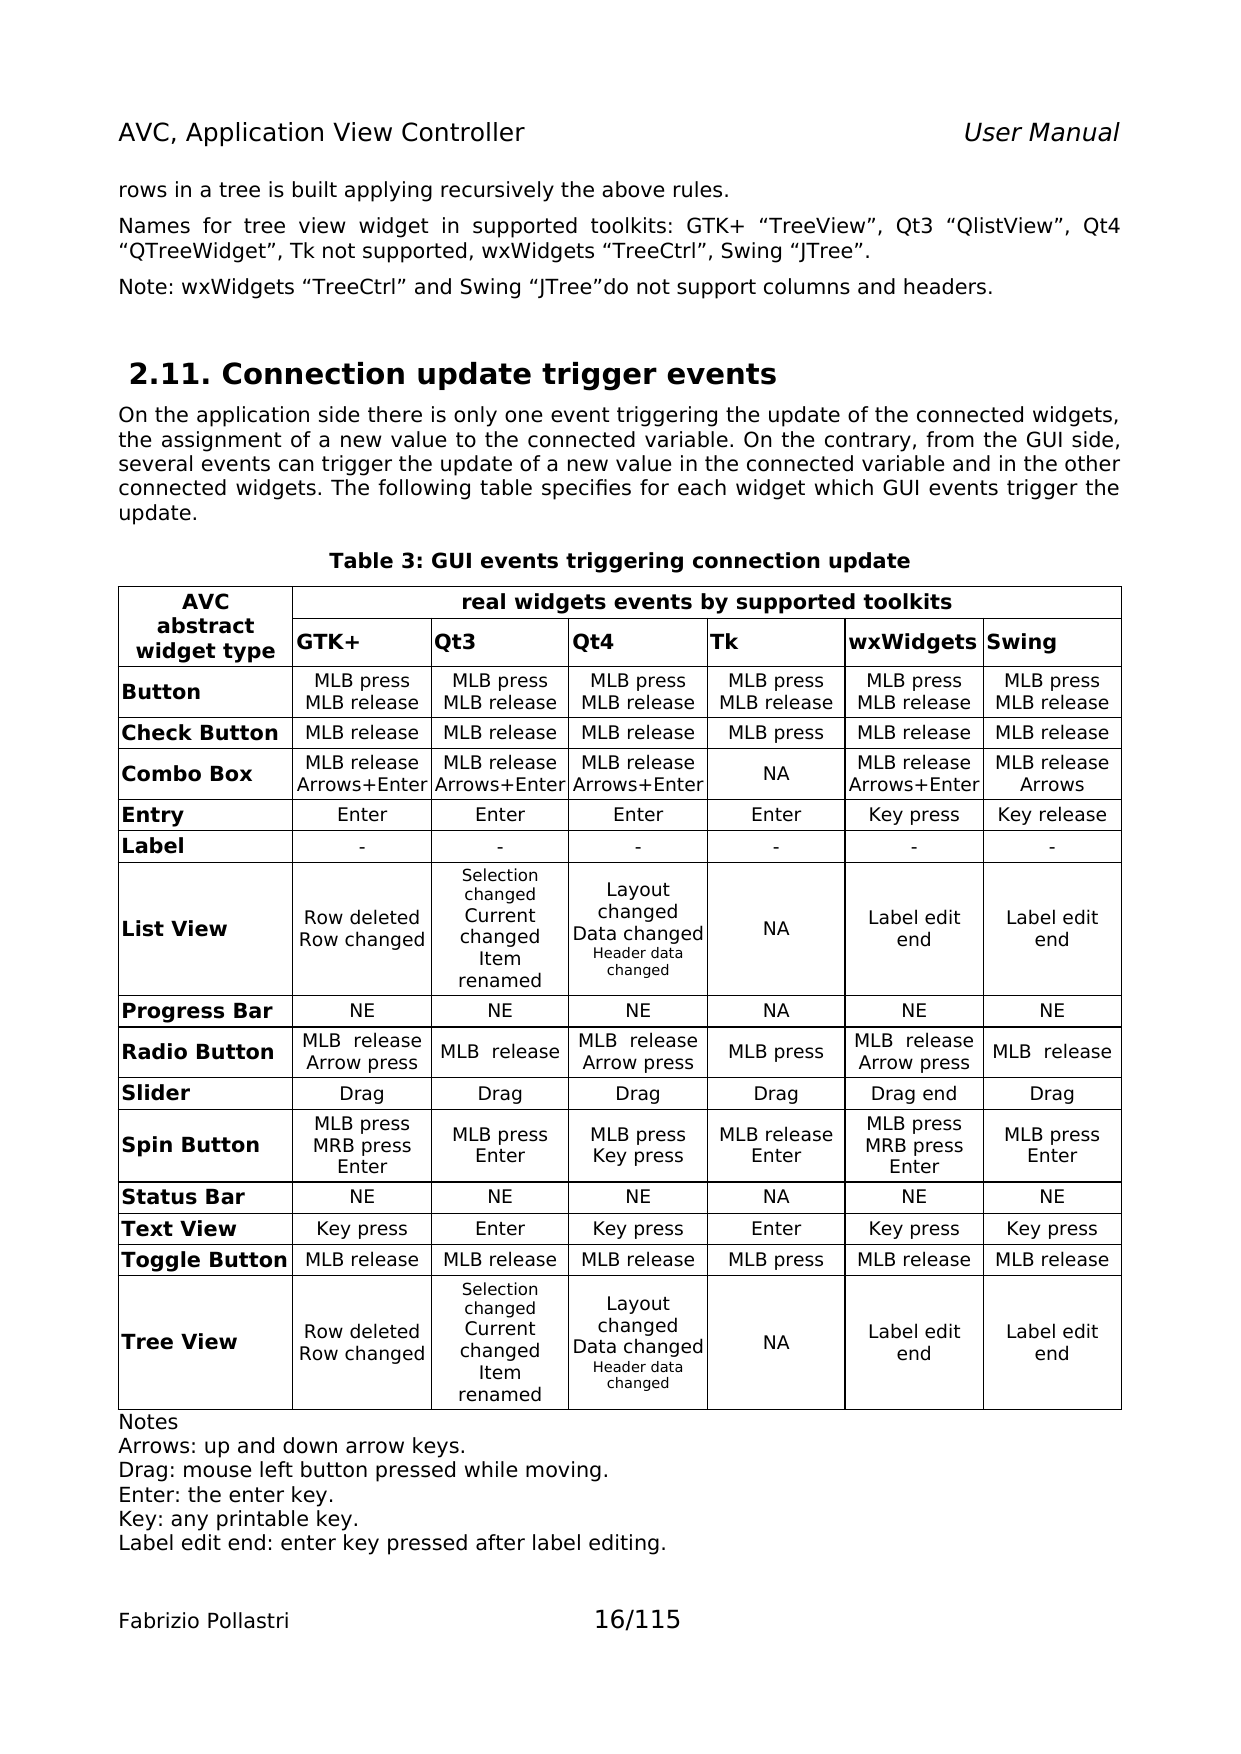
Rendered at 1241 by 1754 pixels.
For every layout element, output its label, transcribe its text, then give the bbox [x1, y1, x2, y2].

table_cell Enter [708, 1214, 844, 1244]
text Enter: the enter key. [118, 1483, 1122, 1507]
table_cell Drag [432, 1078, 568, 1109]
table_cell Label edit end [984, 1276, 1121, 1409]
table_cell NE [569, 1183, 707, 1213]
table_cell MLB release [432, 1245, 568, 1275]
table_cell NE [432, 1183, 568, 1213]
table_cell MLB release [432, 718, 568, 748]
text Drag: mouse left button pressed while moving. [118, 1458, 1122, 1483]
table_header real widgets events by supported toolkits [293, 587, 1121, 617]
table_cell MLB press [708, 1028, 844, 1077]
table_cell MLB press MLB release [432, 667, 568, 717]
table_cell Drag [708, 1078, 844, 1109]
table_cell Qt4 [569, 619, 707, 666]
table_cell MLB release Enter [708, 1110, 844, 1181]
table_cell MLB release [984, 718, 1121, 748]
table_cell - [432, 831, 568, 862]
table_cell Text View [119, 1214, 292, 1244]
table_cell Check Button [119, 718, 292, 748]
table_cell MLB press MLB release [984, 667, 1121, 717]
table_cell Layout changed Data changed Header data changed [569, 1276, 707, 1409]
table_cell MLB press MLB release [846, 667, 983, 717]
text On the application side there is only one event triggering the update of the connected widgets, the assignment of a new value to the connected variable. On the contrary, from the GUI side, several events can trigger the update of a new value in the connected variable and in the other connected widgets. The following table specifies for each widget which GUI events trigger the update. [118, 403, 1122, 525]
table_cell NE [569, 996, 707, 1026]
table_cell Drag [569, 1078, 707, 1109]
table_cell List View [119, 863, 292, 995]
table_cell Drag end [846, 1078, 983, 1109]
text Arrows: up and down arrow keys. [118, 1434, 1122, 1458]
table_cell Key press [569, 1214, 707, 1244]
table_cell MLB release [432, 1028, 568, 1077]
table_cell Key release [984, 800, 1121, 830]
table_cell - [846, 831, 983, 862]
table_cell Selection changed Current changed Item renamed [432, 863, 568, 995]
table_cell MLB release Arrow press [569, 1028, 707, 1077]
table_cell Status Bar [119, 1183, 292, 1213]
table_cell MLB press [708, 1245, 844, 1275]
table_cell Entry [119, 800, 292, 830]
table_cell MLB release Arrow press [293, 1028, 431, 1077]
table_cell MLB release [569, 1245, 707, 1275]
text Names for tree view widget in supported toolkits: GTK+ “TreeView”, Qt3 “QlistView”, Qt4 “QTreeWidget”, Tk not supported, wxWidgets “TreeCtrl”, Swing “JTree”. [118, 214, 1122, 263]
table_cell Row deleted Row changed [293, 863, 431, 995]
text Notes [118, 1410, 1122, 1434]
table_cell NE [846, 996, 983, 1026]
table_cell Key press [846, 800, 983, 830]
table_cell Enter [708, 800, 844, 830]
table_cell - [569, 831, 707, 862]
table_cell Drag [293, 1078, 431, 1109]
table_cell Qt3 [432, 619, 568, 666]
table_cell MLB press Enter [432, 1110, 568, 1181]
table_cell MLB release [293, 718, 431, 748]
table_cell NE [984, 996, 1121, 1026]
text rows in a tree is built applying recursively the above rules. [118, 178, 1122, 202]
table_cell Row deleted Row changed [293, 1276, 431, 1409]
table_cell NE [846, 1183, 983, 1213]
table_cell NA [708, 1276, 844, 1409]
text Key: any printable key. [118, 1507, 1122, 1531]
subtitle Connection update trigger events [118, 358, 1122, 392]
table_cell Key press [984, 1214, 1121, 1244]
table_cell Tk [708, 619, 844, 666]
table_cell Drag [984, 1078, 1121, 1109]
text Note: wxWidgets “TreeCtrl” and Swing “JTree”do not support columns and headers. [118, 275, 1122, 299]
table_cell Label edit end [846, 1276, 983, 1409]
table_cell NA [708, 996, 844, 1026]
table_cell NA [708, 863, 844, 995]
table_cell MLB release Arrows+Enter [569, 749, 707, 799]
table_cell MLB press MLB release [293, 667, 431, 717]
table_cell Combo Box [119, 749, 292, 799]
table_cell Label edit end [984, 863, 1121, 995]
table_cell Selection changed Current changed Item renamed [432, 1276, 568, 1409]
table_cell NE [293, 996, 431, 1026]
text Label edit end: enter key pressed after label editing. [118, 1531, 1122, 1555]
table_cell Spin Button [119, 1110, 292, 1181]
table_cell MLB press Enter [984, 1110, 1121, 1181]
table_cell MLB press Key press [569, 1110, 707, 1181]
table_cell Key press [846, 1214, 983, 1244]
table_cell NA [708, 1183, 844, 1213]
table_cell NE [293, 1183, 431, 1213]
table_cell MLB release Arrows+Enter [293, 749, 431, 799]
table_cell MLB press MLB release [708, 667, 844, 717]
table_cell NA [708, 749, 844, 799]
table_cell MLB release [293, 1245, 431, 1275]
table_cell MLB press [708, 718, 844, 748]
table_cell - [984, 831, 1121, 862]
table_cell MLB release Arrow press [846, 1028, 983, 1077]
table_cell MLB release [984, 1245, 1121, 1275]
table_cell MLB press MLB release [569, 667, 707, 717]
text Table 3: GUI events triggering connection update [118, 549, 1122, 574]
table_cell MLB release [846, 718, 983, 748]
table_cell Label edit end [846, 863, 983, 995]
table_cell Label [119, 831, 292, 862]
table_cell MLB press MRB press Enter [293, 1110, 431, 1181]
table_cell Layout changed Data changed Header data changed [569, 863, 707, 995]
table_cell Enter [569, 800, 707, 830]
table_cell Radio Button [119, 1028, 292, 1077]
table_cell MLB release Arrows [984, 749, 1121, 799]
table_cell MLB press MRB press Enter [846, 1110, 983, 1181]
table_cell GTK+ [293, 619, 431, 666]
table_cell Enter [293, 800, 431, 830]
table_cell Tree View [119, 1276, 292, 1409]
table_cell NE [432, 996, 568, 1026]
table_cell wxWidgets [846, 619, 983, 666]
table_cell MLB release [569, 718, 707, 748]
table_cell Enter [432, 1214, 568, 1244]
table_cell MLB release Arrows+Enter [846, 749, 983, 799]
table_cell - [708, 831, 844, 862]
table_cell Key press [293, 1214, 431, 1244]
table_cell Toggle Button [119, 1245, 292, 1275]
table_cell Enter [432, 800, 568, 830]
table_cell Progress Bar [119, 996, 292, 1026]
table_cell MLB release [846, 1245, 983, 1275]
table_cell MLB release Arrows+Enter [432, 749, 568, 799]
table_cell NE [984, 1183, 1121, 1213]
table_cell Swing [984, 619, 1121, 666]
table_header AVC abstract widget type [119, 587, 292, 666]
table_cell MLB release [984, 1028, 1121, 1077]
table_cell Button [119, 667, 292, 717]
table_cell Slider [119, 1078, 292, 1109]
table_cell - [293, 831, 431, 862]
